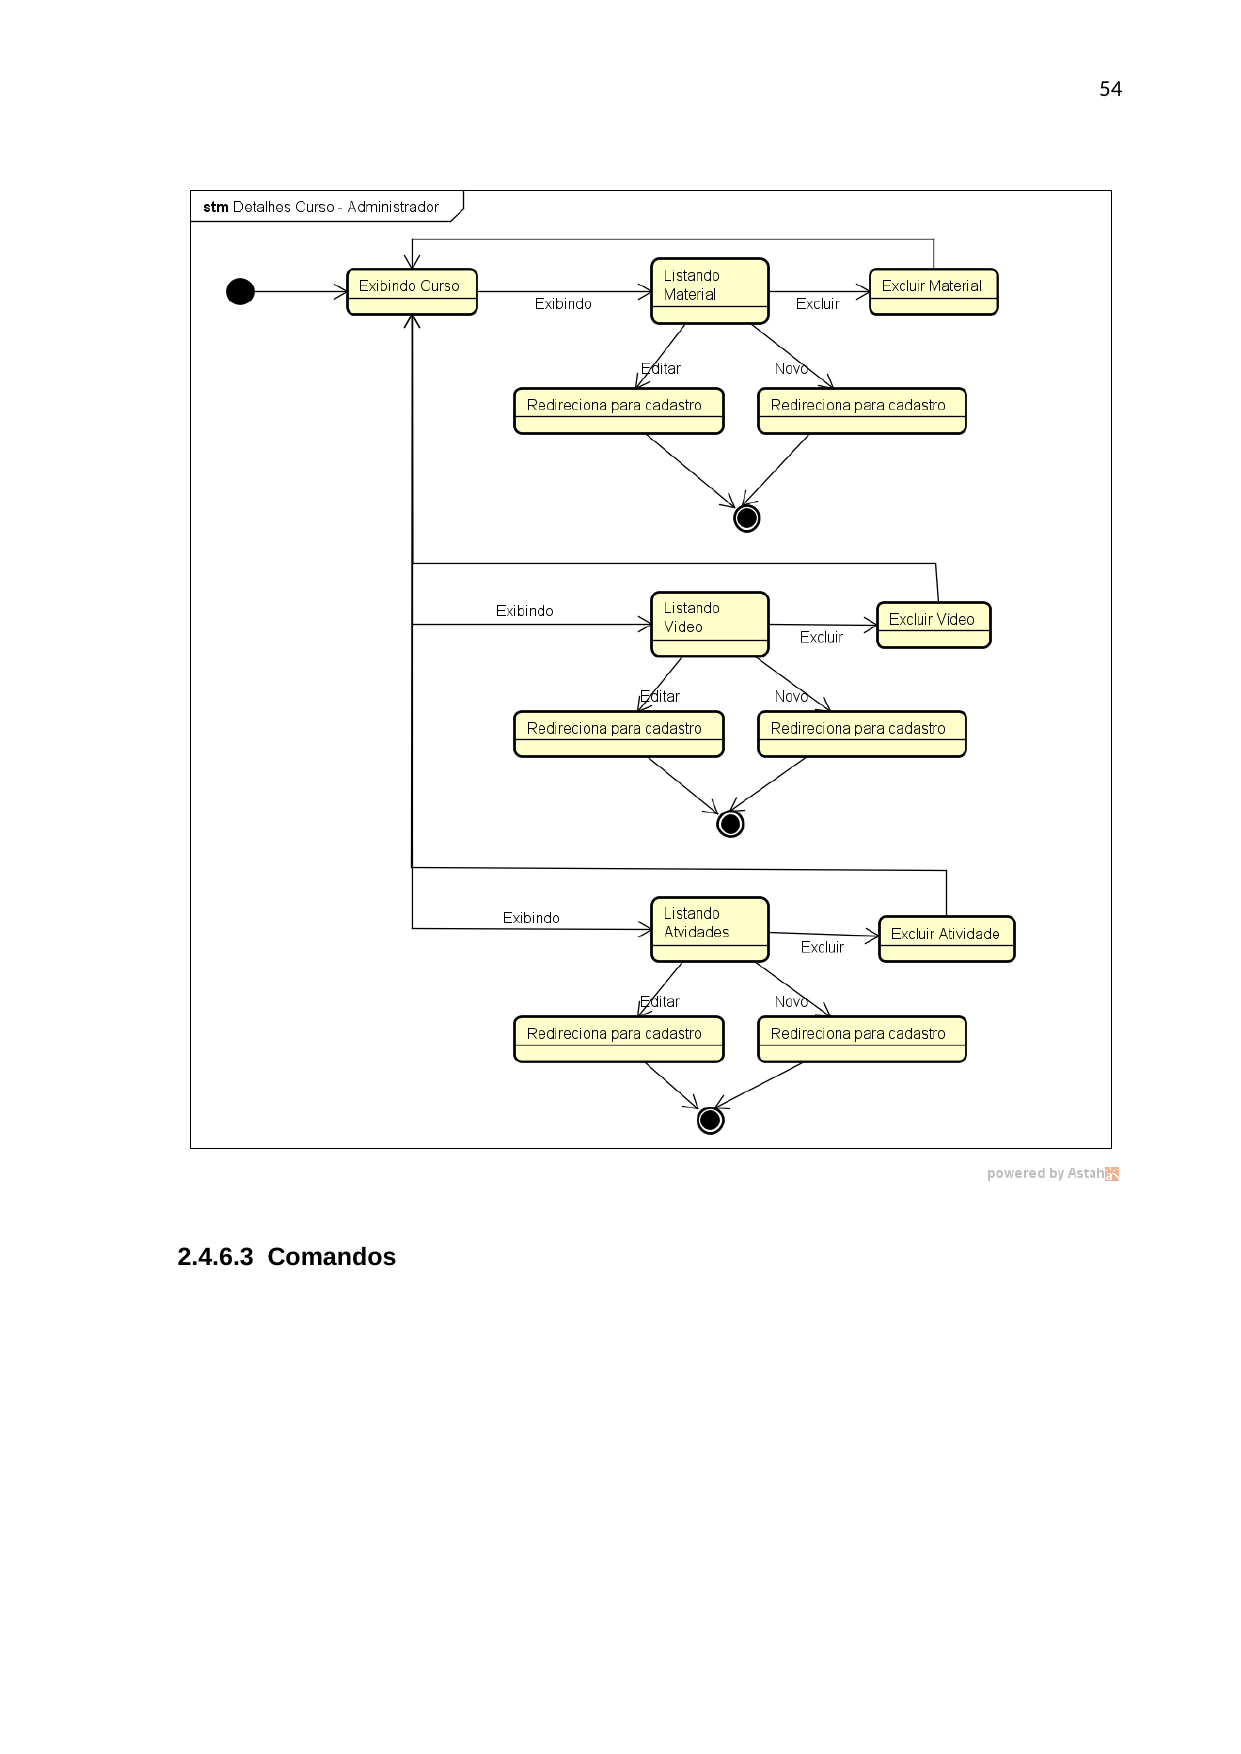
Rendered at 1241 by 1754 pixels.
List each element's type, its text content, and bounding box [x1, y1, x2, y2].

picture [177, 177, 1123, 1185]
subtitle Comandos [177, 1242, 1122, 1271]
